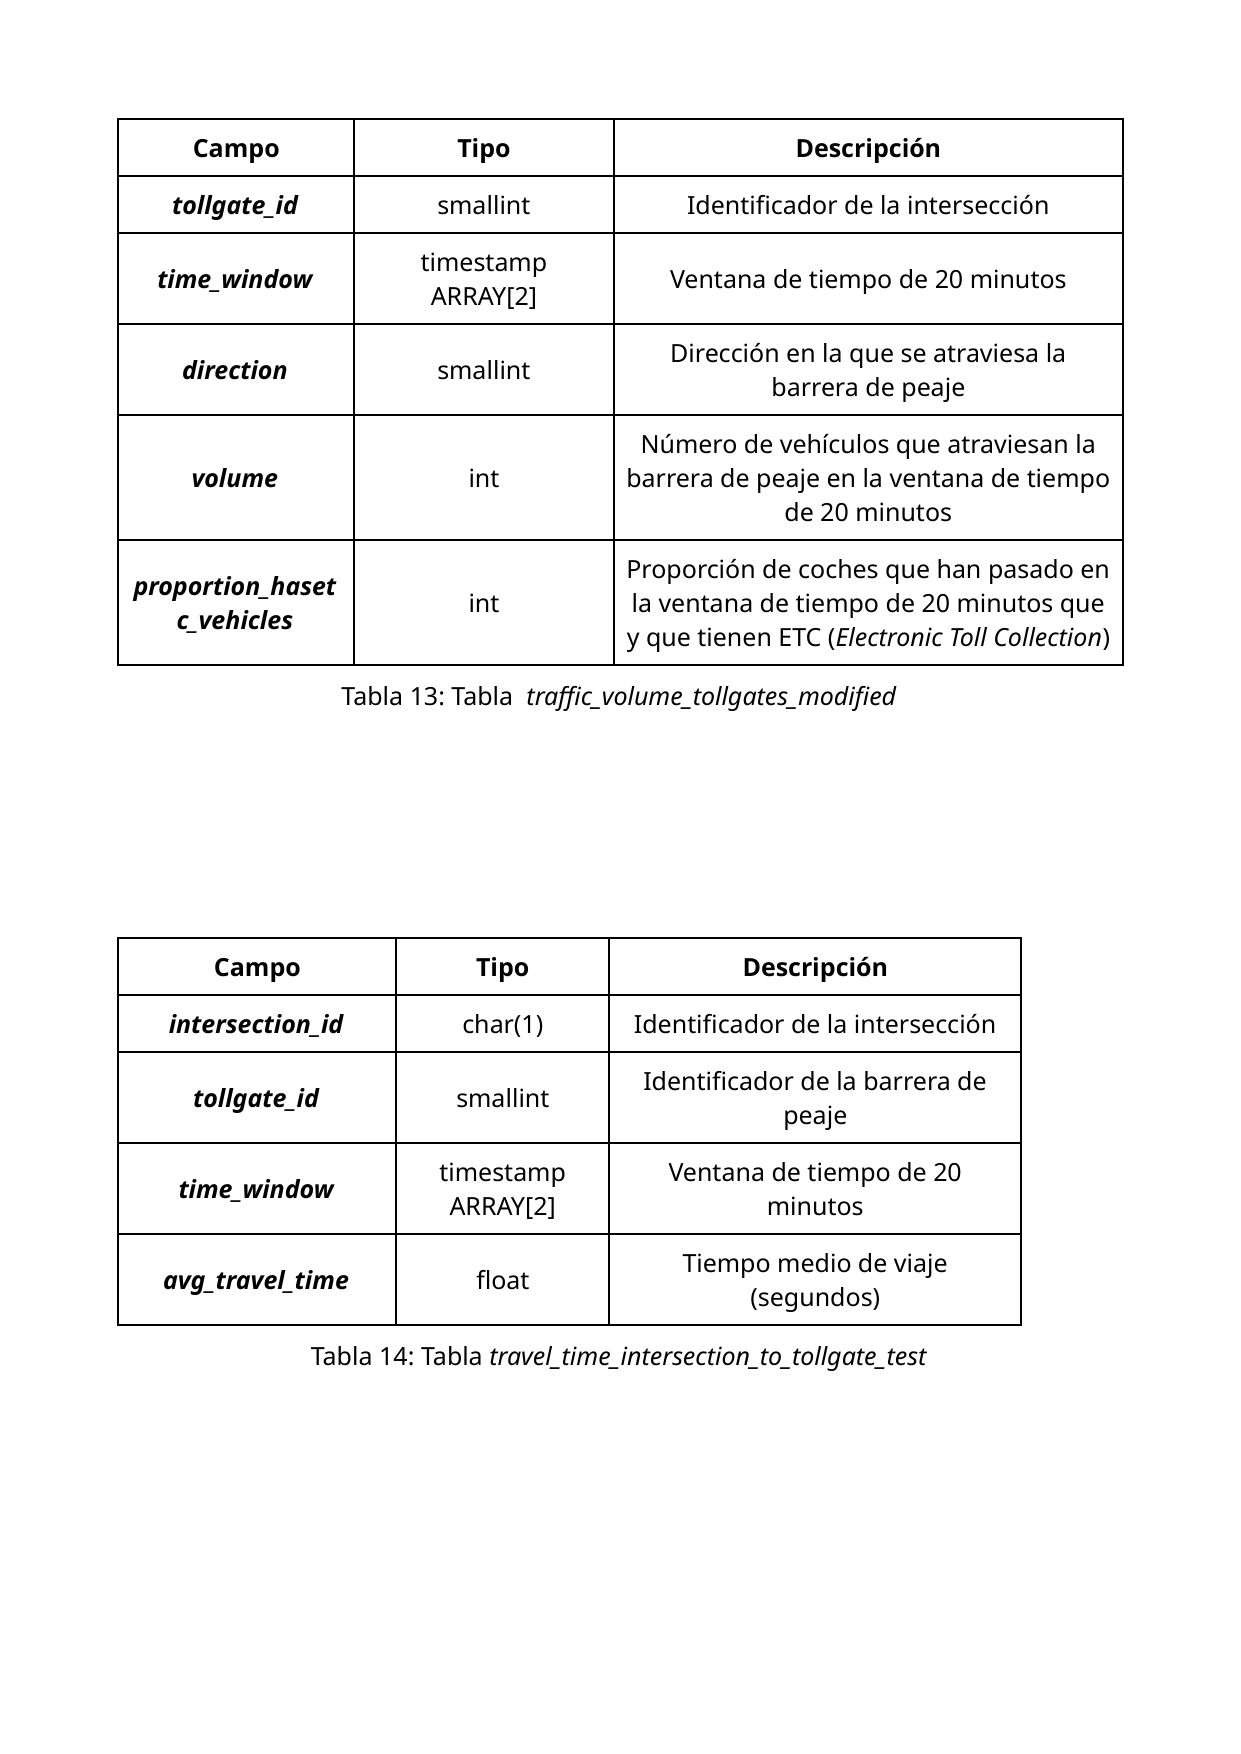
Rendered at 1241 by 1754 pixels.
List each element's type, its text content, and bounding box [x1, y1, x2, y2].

table_cell Tiempo medio de viaje (segundos) [610, 1235, 1020, 1324]
table_cell proportion_hasetc_vehicles [119, 541, 353, 664]
table_cell Ventana de tiempo de 20 minutos [615, 234, 1122, 323]
table_header Descripción [615, 120, 1122, 175]
table_cell Dirección en la que se atraviesa la barrera de peaje [615, 325, 1122, 414]
table_header Tipo [355, 120, 613, 175]
table_cell smallint [355, 325, 613, 414]
table_cell timestamp ARRAY[2] [355, 234, 613, 323]
table_cell char(1) [397, 996, 608, 1051]
table_cell Ventana de tiempo de 20 minutos [610, 1144, 1020, 1233]
table_cell tollgate_id [119, 177, 353, 232]
table_cell avg_travel_time [119, 1235, 395, 1324]
table_cell Número de vehículos que atraviesan la barrera de peaje en la ventana de tiempo de 20 minutos [615, 416, 1122, 539]
table_cell intersection_id [119, 996, 395, 1051]
table_header Descripción [610, 939, 1020, 994]
table_cell Identificador de la intersección [610, 996, 1020, 1051]
table_cell float [397, 1235, 608, 1324]
table_cell timestamp ARRAY[2] [397, 1144, 608, 1233]
table_cell Proporción de coches que han pasado en la ventana de tiempo de 20 minutos que y que tienen ETC (Electronic Toll Collection) [615, 541, 1122, 664]
table_cell time_window [119, 1144, 395, 1233]
table_header Tipo [397, 939, 608, 994]
table_cell smallint [397, 1053, 608, 1142]
table_cell Identificador de la intersección [615, 177, 1122, 232]
table_cell int [355, 541, 613, 664]
table_header Campo [119, 120, 353, 175]
table_cell smallint [355, 177, 613, 232]
table_cell tollgate_id [119, 1053, 395, 1142]
table_cell int [355, 416, 613, 539]
table_cell Identificador de la barrera de peaje [610, 1053, 1020, 1142]
table_cell direction [119, 325, 353, 414]
table_header Campo [119, 939, 395, 994]
table_cell volume [119, 416, 353, 539]
text Tabla 14: Tabla travel_time_intersection_to_tollgate_test [118, 1338, 1122, 1372]
text Tabla 13: Tabla traffic_volume_tollgates_modified [118, 679, 1122, 713]
table_cell time_window [119, 234, 353, 323]
